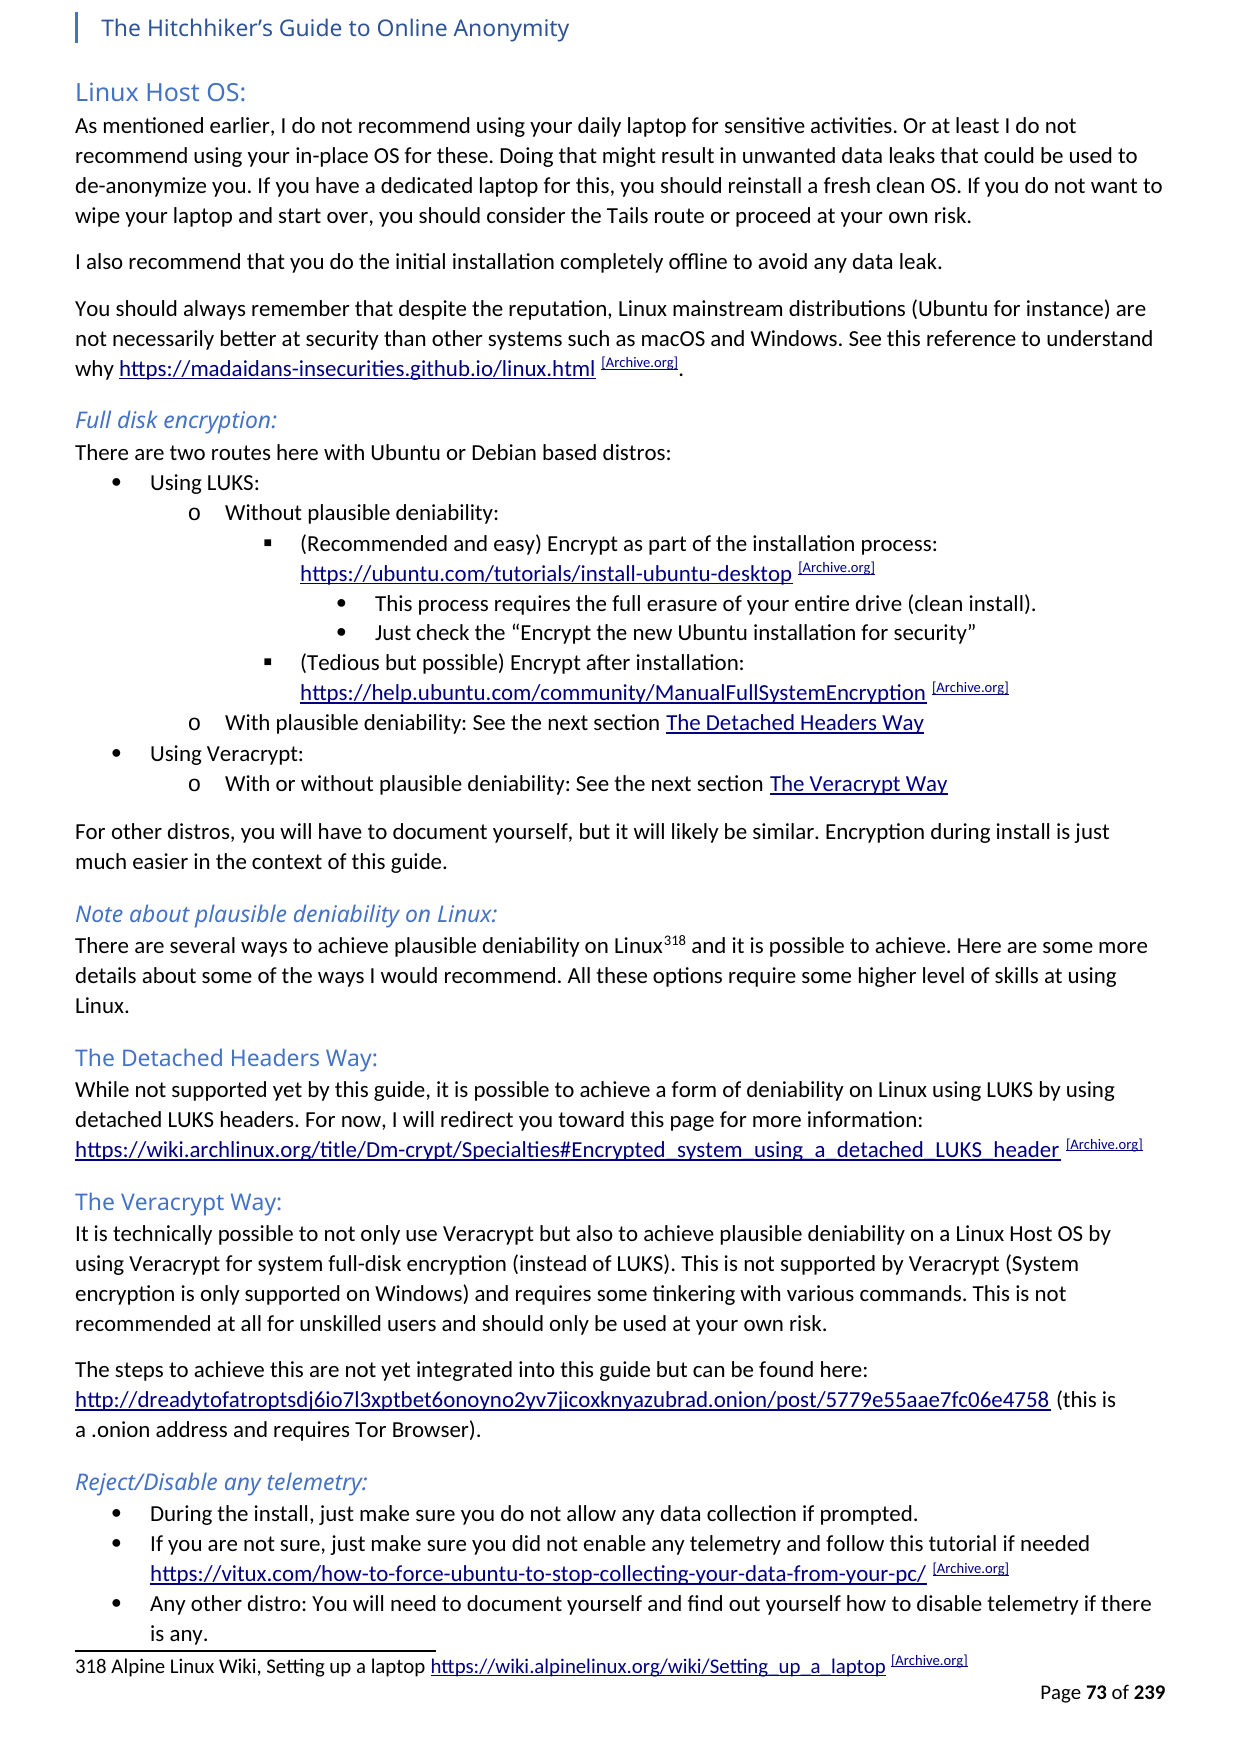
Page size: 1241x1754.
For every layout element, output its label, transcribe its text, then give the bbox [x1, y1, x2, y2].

subtitle Note about plausible deniability on Linux: [75, 898, 1165, 929]
list (Recommended and easy) Encrypt as part of the installation process: https://ubuntu.com/tutorials/install-ubuntu-desktop [Archive.org] [262, 529, 1165, 587]
text Alpine Linux Wiki, Setting up a laptop https://wiki.alpinelinux.org/wiki/Setting_up_a_laptop [Archive.org] [75, 1651, 1165, 1679]
subtitle Full disk encryption: [75, 404, 1165, 436]
text As mentioned earlier, I do not recommend using your daily laptop for sensitive activities. Or at least I do not recommend using your in-place OS for these. Doing that might result in unwanted data leaks that could be used to de-anonymize you. If you have a dedicated laptop for this, you should reinstall a fresh clean OS. If you do not want to wipe your laptop and start over, you should consider the Tails route or proceed at your own risk. [75, 111, 1165, 229]
subtitle The Detached Headers Way: [75, 1042, 1165, 1073]
text There are several ways to achieve plausible deniability on Linux and it is possible to achieve. Here are some more details about some of the ways I would recommend. All these options require some higher level of skills at using Linux. [75, 931, 1165, 1019]
list Just check the “Encrypt the new Ubuntu installation for security” [337, 618, 1165, 647]
list (Tedious but possible) Encrypt after installation: https://help.ubuntu.com/community/ManualFullSystemEncryption [Archive.org] [262, 648, 1165, 706]
subtitle The Veracrypt Way: [75, 1186, 1165, 1217]
subtitle Linux Host OS: [75, 75, 1165, 109]
list With plausible deniability: See the next section The Detached Headers Way [187, 708, 1165, 737]
text While not supported yet by this guide, it is possible to achieve a form of deniability on Linux using LUKS by using detached LUKS headers. For now, I will redirect you toward this page for more information: https://wiki.archlinux.org/title/Dm-crypt/Specialties#Encrypted_system_using_a_detached_LUKS_header [Archive.org] [75, 1075, 1165, 1163]
list During the install, just make sure you do not allow any data collection if prompted. [112, 1499, 1165, 1527]
list Any other distro: You will need to document yourself and find out yourself how to disable telemetry if there is any. [112, 1589, 1165, 1647]
text It is technically possible to not only use Veracrypt but also to achieve plausible deniability on a Linux Host OS by using Veracrypt for system full-disk encryption (instead of LUKS). This is not supported by Veracrypt (System encryption is only supported on Windows) and requires some tinkering with various commands. This is not recommended at all for unskilled users and should only be used at your own risk. [75, 1219, 1165, 1337]
subtitle Reject/Disable any telemetry: [75, 1466, 1165, 1497]
text I also recommend that you do the initial installation completely offline to avoid any data leak. [75, 247, 1165, 275]
list If you are not sure, just make sure you did not enable any telemetry and follow this tutorial if needed https://vitux.com/how-to-force-ubuntu-to-stop-collecting-your-data-from-your-pc/ [Archive.org] [112, 1529, 1165, 1587]
list Using LUKS: [112, 468, 1165, 496]
list Using Veracrypt: [112, 739, 1165, 767]
list With or without plausible deniability: See the next section The Veracrypt Way [187, 769, 1165, 798]
text For other distros, you will have to document yourself, but it will likely be similar. Encryption during install is just much easier in the context of this guide. [75, 817, 1165, 875]
list This process requires the full erasure of your entire drive (clean install). [337, 589, 1165, 617]
text There are two routes here with Ubuntu or Debian based distros: [75, 438, 1165, 466]
text You should always remember that despite the reputation, Linux mainstream distributions (Ubuntu for instance) are not necessarily better at security than other systems such as macOS and Windows. See this reference to understand why https://madaidans-insecurities.github.io/linux.html [Archive.org]. [75, 294, 1165, 382]
list Without plausible deniability: [187, 498, 1165, 527]
text The steps to achieve this are not yet integrated into this guide but can be found here: http://dreadytofatroptsdj6io7l3xptbet6onoyno2yv7jicoxknyazubrad.onion/post/5779e55aae7fc06e4758 (this is a .onion address and requires Tor Browser). [75, 1355, 1165, 1443]
